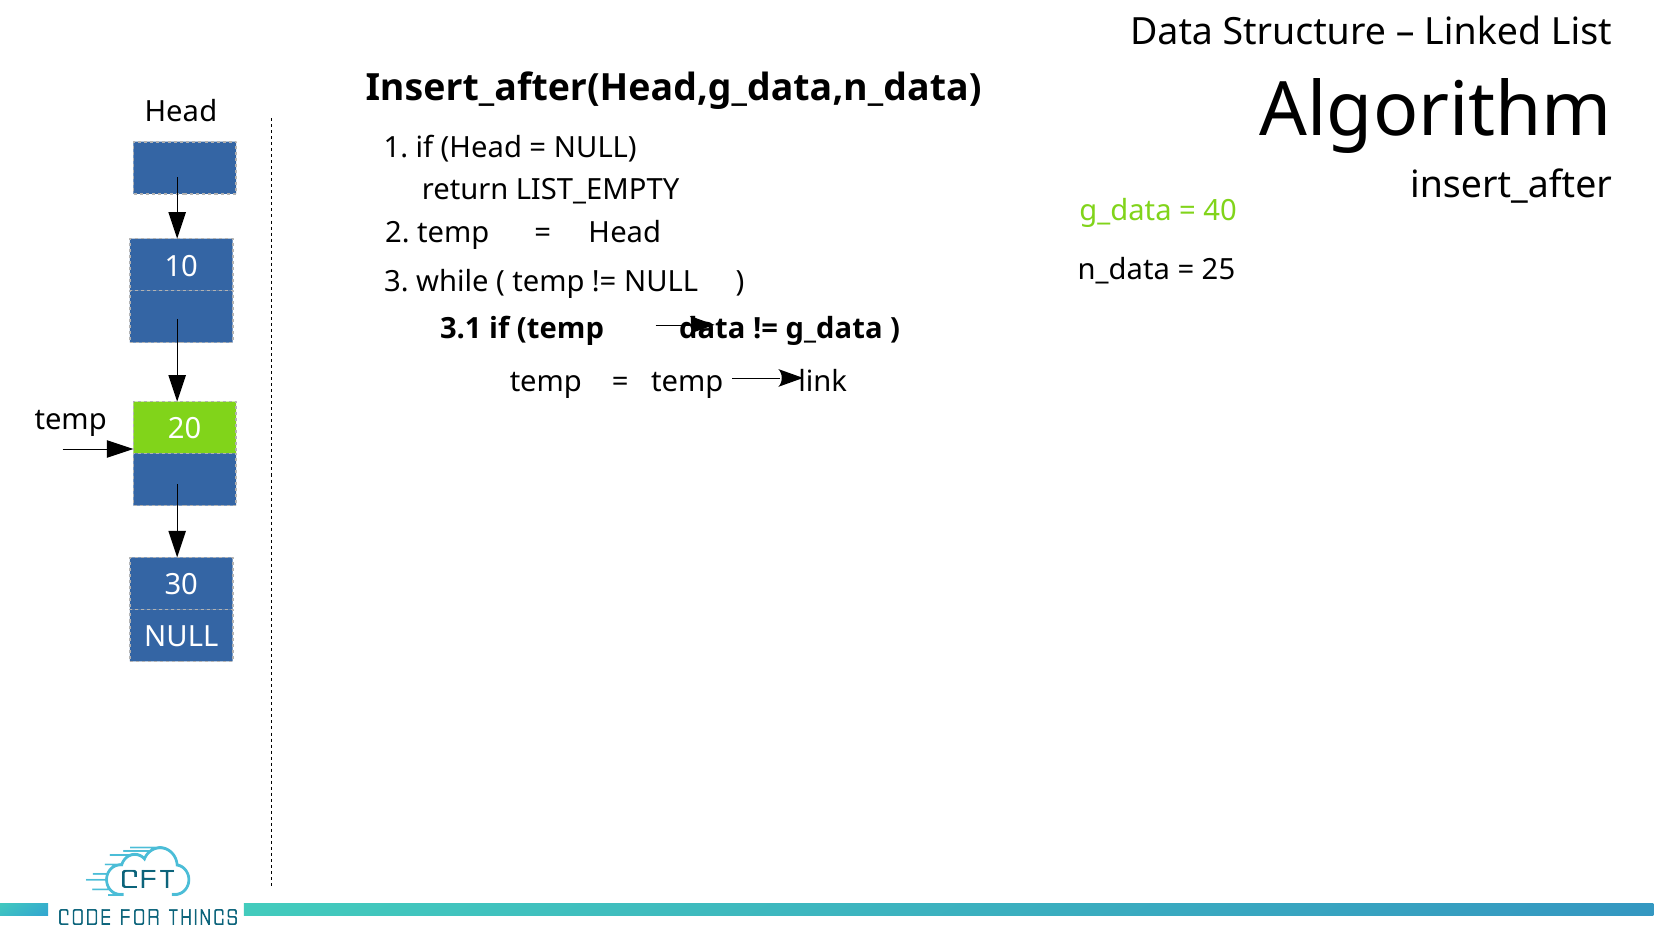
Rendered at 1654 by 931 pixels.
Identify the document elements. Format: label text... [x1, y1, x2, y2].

text_box NULL [129, 609, 233, 662]
text_box 20 [133, 401, 237, 453]
text_box Insert_after(Head,g_data,n_data) [350, 53, 1170, 156]
text_box [129, 290, 233, 343]
text_box [133, 141, 237, 194]
text_box 3.1 if (temp data != g_data ) [425, 299, 1028, 356]
text_box 10 [129, 238, 233, 290]
text_box n_data = 25 [1062, 241, 1335, 296]
text_box g_data = 40 [1064, 182, 1323, 241]
title Data Structure – Linked List Algorithm insert_after [1093, 0, 1613, 216]
text_box Head [129, 82, 237, 138]
text_box temp = temp link [472, 356, 1004, 408]
text_box [133, 453, 237, 506]
text_box return LIST_EMPTY [407, 160, 782, 216]
text_box 1. if (Head = NULL) [353, 118, 835, 174]
text_box 3. while ( temp != NULL ) [354, 252, 886, 308]
picture [59, 846, 237, 925]
text_box temp [19, 391, 130, 446]
text_box 30 [129, 557, 233, 609]
text_box 2. temp = Head [370, 203, 749, 252]
